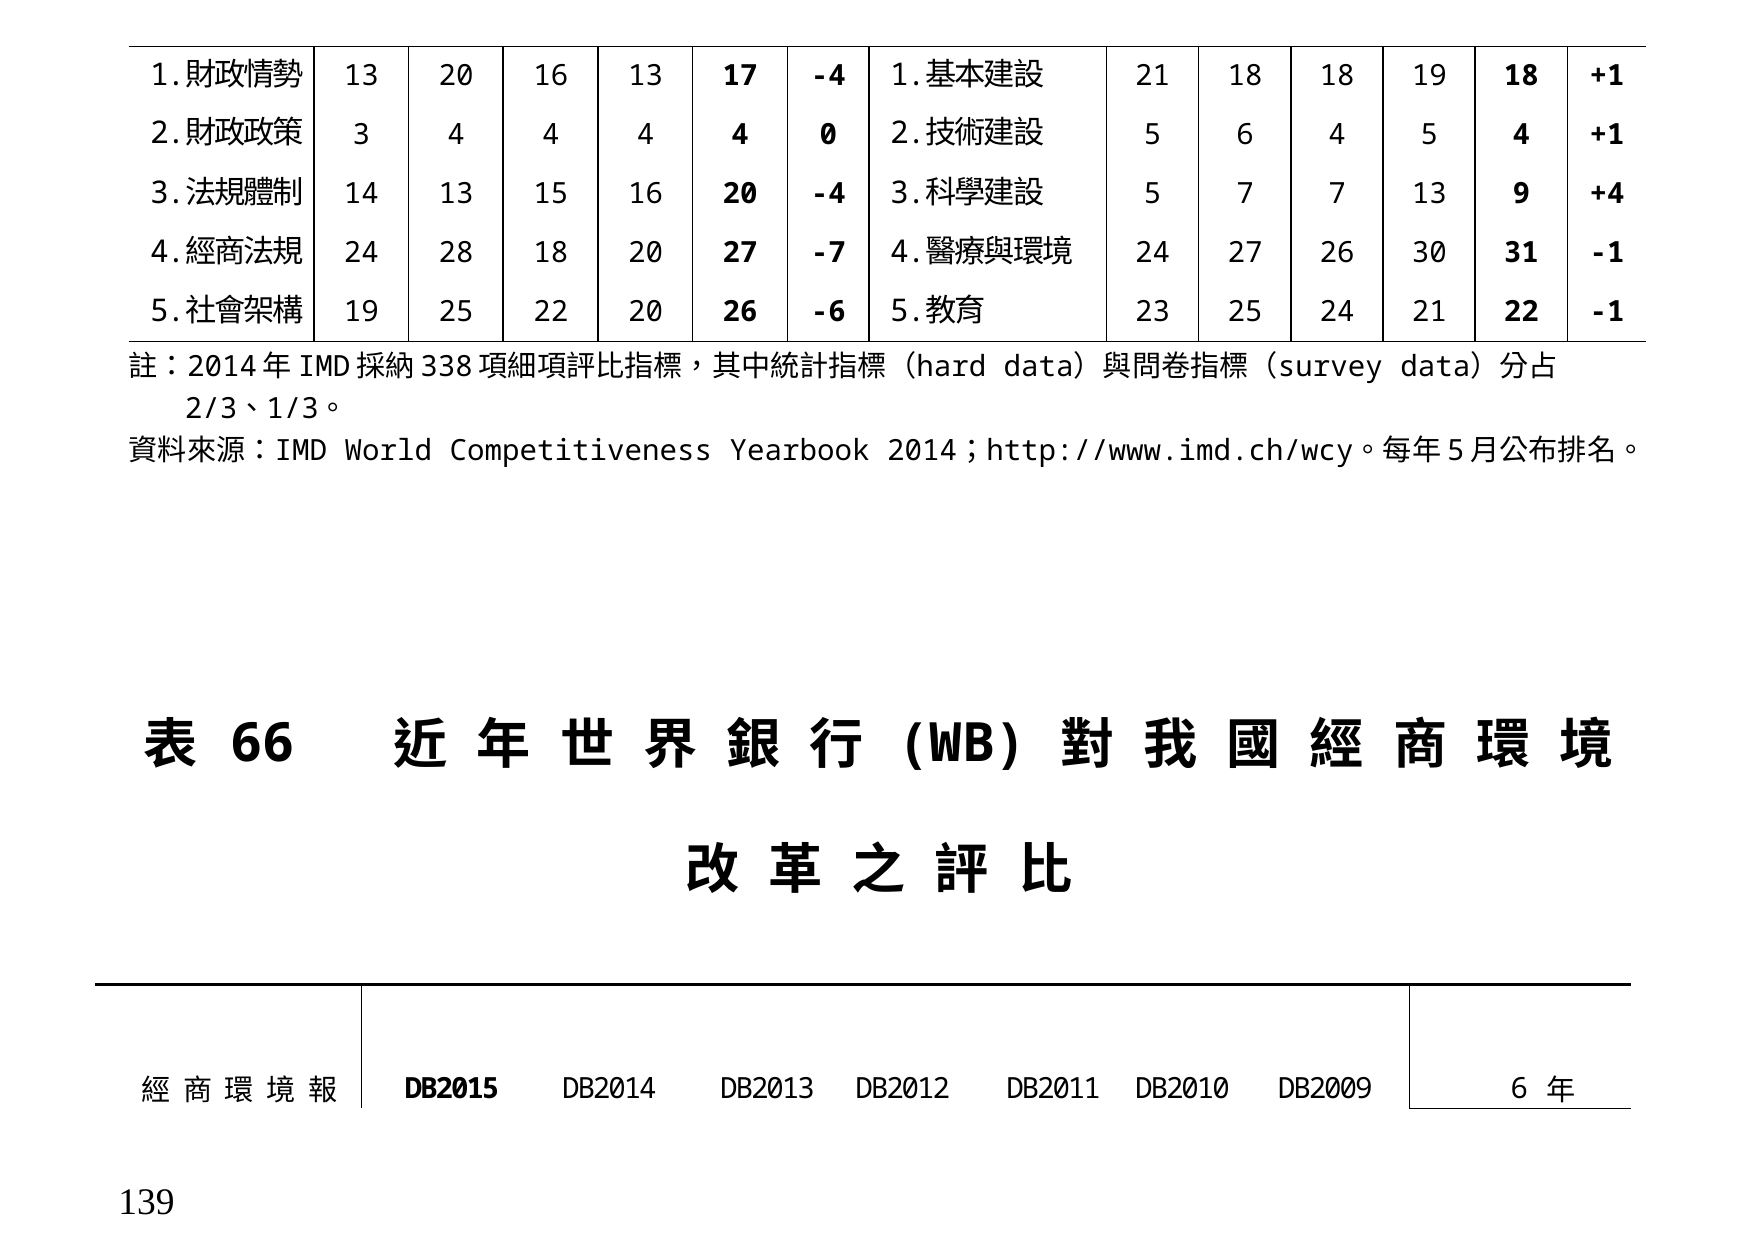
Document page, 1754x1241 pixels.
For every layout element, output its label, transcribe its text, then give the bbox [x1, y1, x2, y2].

table_cell +1 [1568, 47, 1646, 105]
table_cell 13 [599, 47, 692, 105]
text 註：2014年IMD採納338項細項評比指標，其中統計指標（hard data）與問卷指標（survey data）分占2/3、1/3。 [128, 342, 1628, 427]
table_cell 13 [409, 164, 502, 223]
table_cell 4.醫療與環境 [870, 223, 1106, 282]
table_cell 18 [504, 223, 597, 282]
table_cell 3 [315, 105, 408, 164]
table_cell 2.技術建設 [870, 105, 1106, 164]
table_cell 4 [1292, 105, 1382, 164]
table_cell 30 [1384, 223, 1474, 282]
table_header 經商環境報 [95, 986, 361, 1108]
table_cell 21 [1384, 282, 1474, 341]
table_cell 23 [1107, 282, 1198, 341]
table_header DB2012 [834, 986, 981, 1108]
table_cell 24 [315, 223, 408, 282]
table_cell 9 [1476, 164, 1567, 223]
table_cell 22 [1476, 282, 1567, 341]
table_cell 4.經商法規 [129, 223, 313, 282]
table_cell 20 [599, 282, 692, 341]
table_cell 27 [693, 223, 787, 282]
table_cell 13 [1384, 164, 1474, 223]
table_cell +4 [1568, 164, 1646, 223]
table_cell 20 [693, 164, 787, 223]
table_cell -4 [788, 164, 868, 223]
table_cell 7 [1292, 164, 1382, 223]
table_cell 18 [1292, 47, 1382, 105]
table_header DB2015 [362, 986, 538, 1108]
table_cell 18 [1199, 47, 1290, 105]
table_cell 2.財政政策 [129, 105, 313, 164]
table_cell 4 [504, 105, 597, 164]
table_header DB2014 [539, 986, 686, 1108]
table_cell 27 [1199, 223, 1290, 282]
table_cell 4 [599, 105, 692, 164]
table_header DB2010 [1114, 986, 1247, 1108]
table_cell -4 [788, 47, 868, 105]
table_cell 5.社會架構 [129, 282, 313, 341]
table_cell -7 [788, 223, 868, 282]
table_cell 4 [1476, 105, 1567, 164]
table_cell 18 [1476, 47, 1567, 105]
table_header 6年 [1410, 986, 1631, 1108]
table_cell 31 [1476, 223, 1567, 282]
table_cell 28 [409, 223, 502, 282]
table_cell -1 [1568, 223, 1646, 282]
table_cell 20 [409, 47, 502, 105]
table_cell 15 [504, 164, 597, 223]
table_cell 5 [1107, 105, 1198, 164]
table_cell 5 [1107, 164, 1198, 223]
table_header DB2011 [981, 986, 1114, 1108]
table_cell 25 [1199, 282, 1290, 341]
table_cell 1.財政情勢 [129, 47, 313, 105]
table_cell 24 [1107, 223, 1198, 282]
subtitle 表66 近年世界銀行(WB)對我國經商環境改革之評比 [128, 667, 1628, 917]
table_cell 7 [1199, 164, 1290, 223]
text 資料來源：IMD World Competitiveness Yearbook 2014；http://www.imd.ch/wcy。每年5月公布排名。 [128, 427, 1628, 469]
table_header DB2009 [1247, 986, 1409, 1108]
table_cell 24 [1292, 282, 1382, 341]
table_cell 3.法規體制 [129, 164, 313, 223]
table_cell 20 [599, 223, 692, 282]
table_header DB2013 [686, 986, 834, 1108]
table_cell 26 [1292, 223, 1382, 282]
table_cell 19 [1384, 47, 1474, 105]
table_cell 5 [1384, 105, 1474, 164]
table_cell 13 [315, 47, 408, 105]
table_cell 17 [693, 47, 787, 105]
table_cell 6 [1199, 105, 1290, 164]
table_cell -1 [1568, 282, 1646, 341]
table_cell 22 [504, 282, 597, 341]
table_cell 25 [409, 282, 502, 341]
table_cell 26 [693, 282, 787, 341]
table_cell 19 [315, 282, 408, 341]
table_cell 1.基本建設 [870, 47, 1106, 105]
table_cell 16 [504, 47, 597, 105]
table_cell 3.科學建設 [870, 164, 1106, 223]
table_cell 5.教育 [870, 282, 1106, 341]
table_cell 4 [409, 105, 502, 164]
table_cell 16 [599, 164, 692, 223]
table_cell -6 [788, 282, 868, 341]
table_cell 14 [315, 164, 408, 223]
table_cell 4 [693, 105, 787, 164]
table_cell 0 [788, 105, 868, 164]
table_cell 21 [1107, 47, 1198, 105]
table_cell +1 [1568, 105, 1646, 164]
